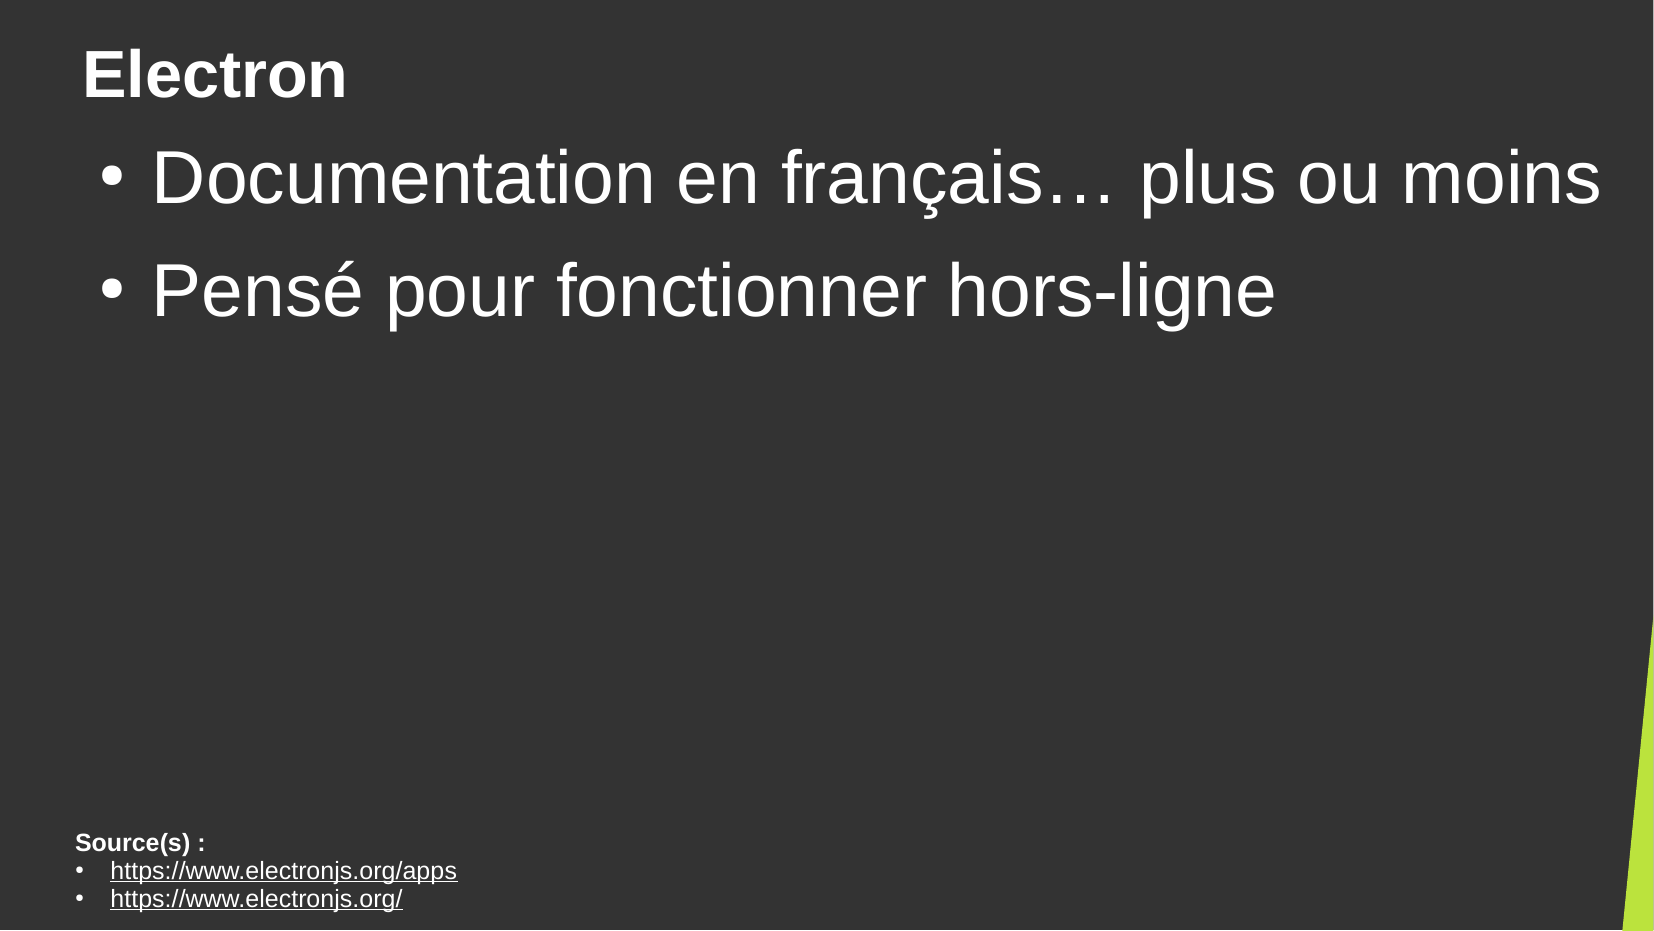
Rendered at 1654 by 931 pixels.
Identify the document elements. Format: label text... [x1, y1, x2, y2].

text_box [1622, 609, 1654, 931]
list Documentation en français… plus ou moins Pensé pour fonctionner hors-ligne [80, 135, 1619, 721]
title Electron [82, 37, 1571, 112]
text_box Source(s) : https://www.electronjs.org/apps https://www.electronjs.org/ [60, 821, 1546, 931]
